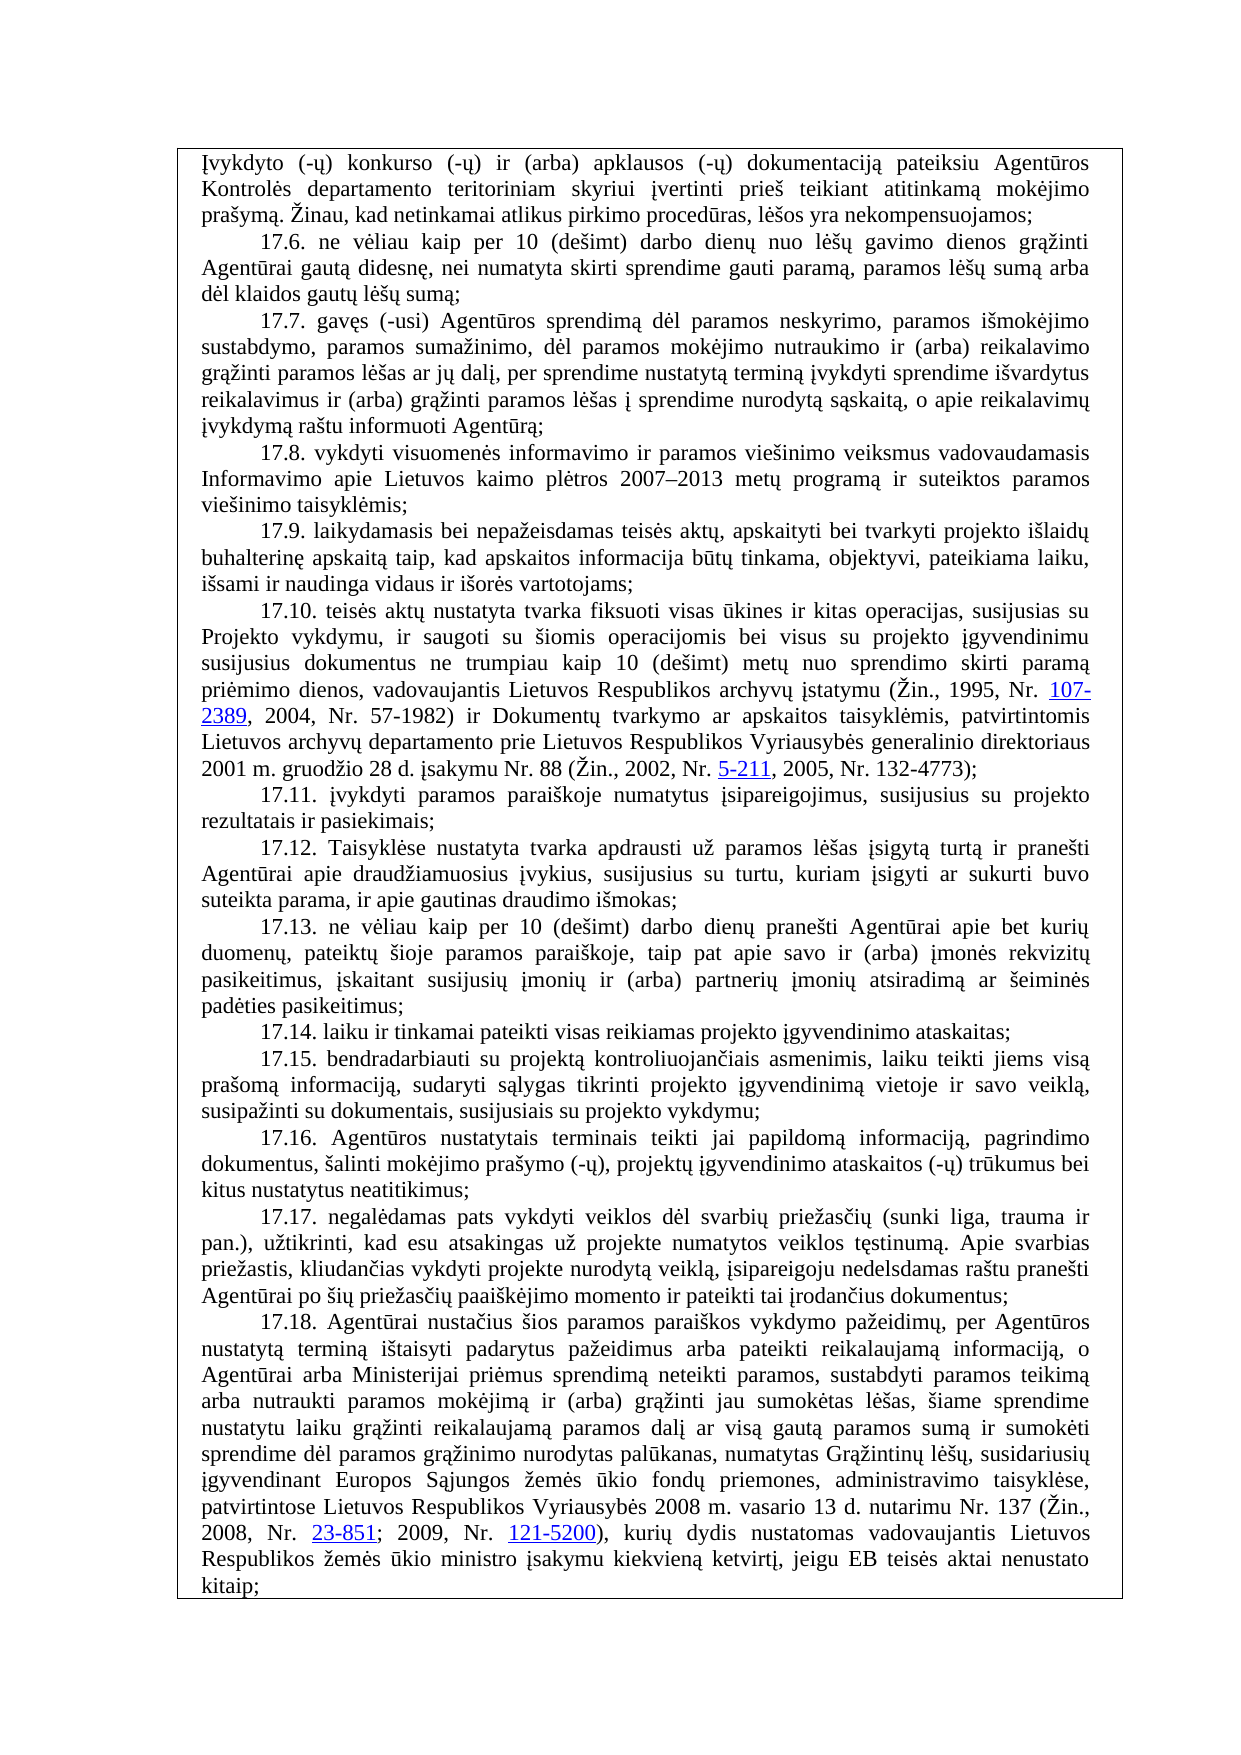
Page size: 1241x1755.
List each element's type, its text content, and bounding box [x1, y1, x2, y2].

table_header Įvykdyto (-ų) konkurso (-ų) ir (arba) apklausos (-ų) dokumentaciją pateiksiu Agentūros Kontrolės departamento teritoriniam skyriui įvertinti prieš teikiant atitinkamą mokėjimo prašymą. Žinau, kad netinkamai atlikus pirkimo procedūras, lėšos yra nekompensuojamos; 17.6. ne vėliau kaip per 10 (dešimt) darbo dienų nuo lėšų gavimo dienos grąžinti Agentūrai gautą didesnę, nei numatyta skirti sprendime gauti paramą, paramos lėšų sumą arba dėl klaidos gautų lėšų sumą; 17.7. gavęs (-usi) Agentūros sprendimą dėl paramos neskyrimo, paramos išmokėjimo sustabdymo, paramos sumažinimo, dėl paramos mokėjimo nutraukimo ir (arba) reikalavimo grąžinti paramos lėšas ar jų dalį, per sprendime nustatytą terminą įvykdyti sprendime išvardytus reikalavimus ir (arba) grąžinti paramos lėšas į sprendime nurodytą sąskaitą, o apie reikalavimų įvykdymą raštu informuoti Agentūrą; 17.8. vykdyti visuomenės informavimo ir paramos viešinimo veiksmus vadovaudamasis Informavimo apie Lietuvos kaimo plėtros 2007–2013 metų programą ir suteiktos paramos viešinimo taisyklėmis; 17.9. laikydamasis bei nepažeisdamas teisės aktų, apskaityti bei tvarkyti projekto išlaidų buhalterinę apskaitą taip, kad apskaitos informacija būtų tinkama, objektyvi, pateikiama laiku, išsami ir naudinga vidaus ir išorės vartotojams; 17.10. teisės aktų nustatyta tvarka fiksuoti visas ūkines ir kitas operacijas, susijusias su Projekto vykdymu, ir saugoti su šiomis operacijomis bei visus su projekto įgyvendinimu susijusius dokumentus ne trumpiau kaip 10 (dešimt) metų nuo sprendimo skirti paramą priėmimo dienos, vadovaujantis Lietuvos Respublikos archyvų įstatymu (Žin., 1995, Nr. 107-2389, 2004, Nr. 57-1982) ir Dokumentų tvarkymo ar apskaitos taisyklėmis, patvirtintomis Lietuvos archyvų departamento prie Lietuvos Respublikos Vyriausybės generalinio direktoriaus 2001 m. gruodžio 28 d. įsakymu Nr. 88 (Žin., 2002, Nr. 5-211, 2005, Nr. 132-4773); 17.11. įvykdyti paramos paraiškoje numatytus įsipareigojimus, susijusius su projekto rezultatais ir pasiekimais; 17.12. Taisyklėse nustatyta tvarka apdrausti už paramos lėšas įsigytą turtą ir pranešti Agentūrai apie draudžiamuosius įvykius, susijusius su turtu, kuriam įsigyti ar sukurti buvo suteikta parama, ir apie gautinas draudimo išmokas; 17.13. ne vėliau kaip per 10 (dešimt) darbo dienų pranešti Agentūrai apie bet kurių duomenų, pateiktų šioje paramos paraiškoje, taip pat apie savo ir (arba) įmonės rekvizitų pasikeitimus, įskaitant susijusių įmonių ir (arba) partnerių įmonių atsiradimą ar šeiminės padėties pasikeitimus; 17.14. laiku ir tinkamai pateikti visas reikiamas projekto įgyvendinimo ataskaitas; 17.15. bendradarbiauti su projektą kontroliuojančiais asmenimis, laiku teikti jiems visą prašomą informaciją, sudaryti sąlygas tikrinti projekto įgyvendinimą vietoje ir savo veiklą, susipažinti su dokumentais, susijusiais su projekto vykdymu; 17.16. Agentūros nustatytais terminais teikti jai papildomą informaciją, pagrindimo dokumentus, šalinti mokėjimo prašymo (-ų), projektų įgyvendinimo ataskaitos (-ų) trūkumus bei kitus nustatytus neatitikimus; 17.17. negalėdamas pats vykdyti veiklos dėl svarbių priežasčių (sunki liga, trauma ir pan.), užtikrinti, kad esu atsakingas už projekte numatytos veiklos tęstinumą. Apie svarbias priežastis, kliudančias vykdyti projekte nurodytą veiklą, įsipareigoju nedelsdamas raštu pranešti Agentūrai po šių priežasčių paaiškėjimo momento ir pateikti tai įrodančius dokumentus; 17.18. Agentūrai nustačius šios paramos paraiškos vykdymo pažeidimų, per Agentūros nustatytą terminą ištaisyti padarytus pažeidimus arba pateikti reikalaujamą informaciją, o Agentūrai arba Ministerijai priėmus sprendimą neteikti paramos, sustabdyti paramos teikimą arba nutraukti paramos mokėjimą ir (arba) grąžinti jau sumokėtas lėšas, šiame sprendime nustatytu laiku grąžinti reikalaujamą paramos dalį ar visą gautą paramos sumą ir sumokėti sprendime dėl paramos grąžinimo nurodytas palūkanas, numatytas Grąžintinų lėšų, susidariusių įgyvendinant Europos Sąjungos žemės ūkio fondų priemones, administravimo taisyklėse, patvirtintose Lietuvos Respublikos Vyriausybės 2008 m. vasario 13 d. nutarimu Nr. 137 (Žin., 2008, Nr. 23-851; 2009, Nr. 121-5200), kurių dydis nustatomas vadovaujantis Lietuvos Respublikos žemės ūkio ministro įsakymu kiekvieną ketvirtį, jeigu EB teisės aktai nenustato kitaip; [178, 149, 1122, 1598]
